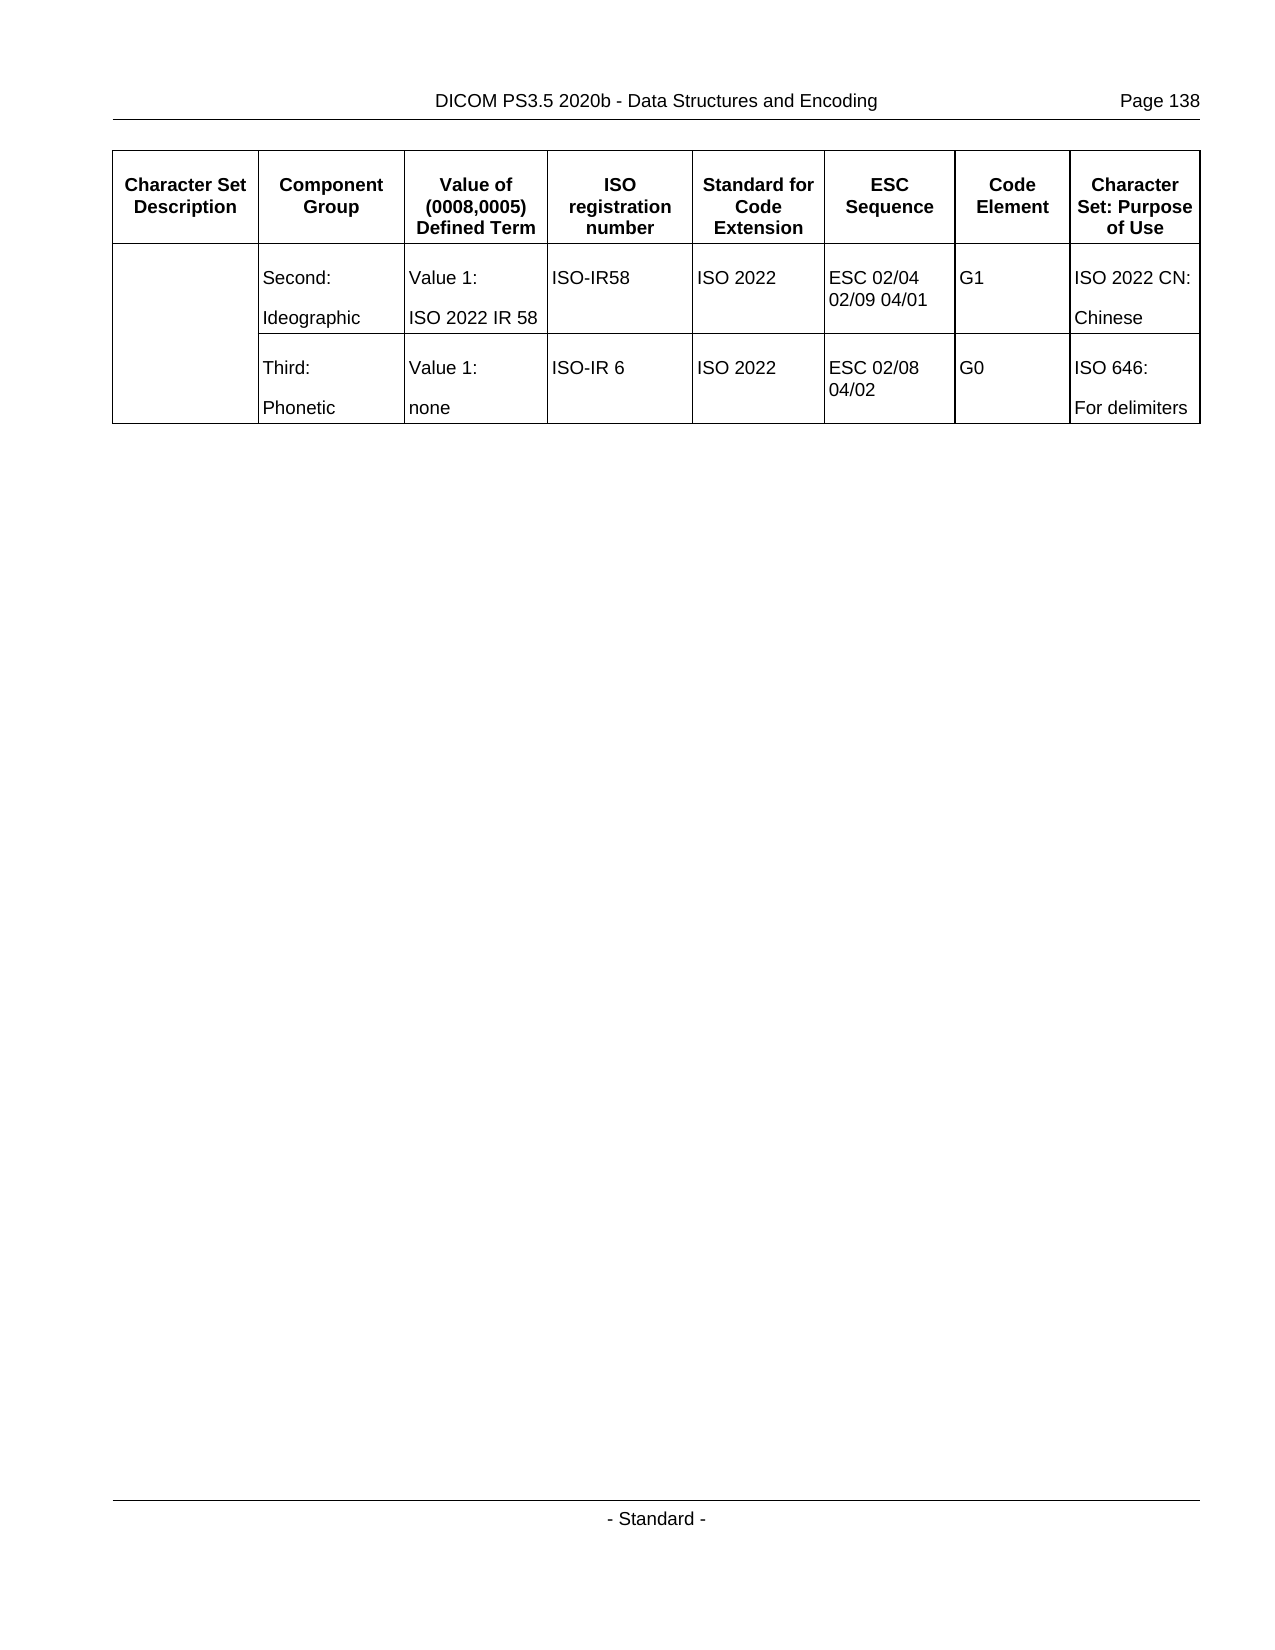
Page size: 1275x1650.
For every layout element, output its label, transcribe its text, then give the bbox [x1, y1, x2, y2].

table_cell ISO 2022 [693, 334, 824, 423]
table_cell ISO-IR 6 [548, 334, 692, 423]
table_cell Third: Phonetic [259, 334, 404, 423]
table_header Code Element [956, 151, 1069, 243]
table_header Character Set: Purpose of Use [1071, 151, 1199, 243]
table_header ESC Sequence [825, 151, 954, 243]
table_header Component Group [259, 151, 404, 243]
table_cell Value 1: ISO 2022 IR 58 [405, 244, 547, 333]
table_cell [113, 244, 258, 423]
table_cell Second: Ideographic [259, 244, 404, 333]
table_header ISO registration number [548, 151, 692, 243]
table_cell ESC 02/04 02/09 04/01 [825, 244, 954, 333]
table_cell ISO 646: For delimiters [1071, 334, 1199, 423]
table_cell G1 [956, 244, 1069, 333]
table_cell G0 [956, 334, 1069, 423]
table_header Value of (0008,0005) Defined Term [405, 151, 547, 243]
table_cell ISO 2022 [693, 244, 824, 333]
table_cell ISO-IR58 [548, 244, 692, 333]
table_header Character Set Description [113, 151, 258, 243]
table_cell ISO 2022 CN: Chinese [1071, 244, 1199, 333]
table_cell Value 1: none [405, 334, 547, 423]
table_cell ESC 02/08 04/02 [825, 334, 954, 423]
table_header Standard for Code Extension [693, 151, 824, 243]
